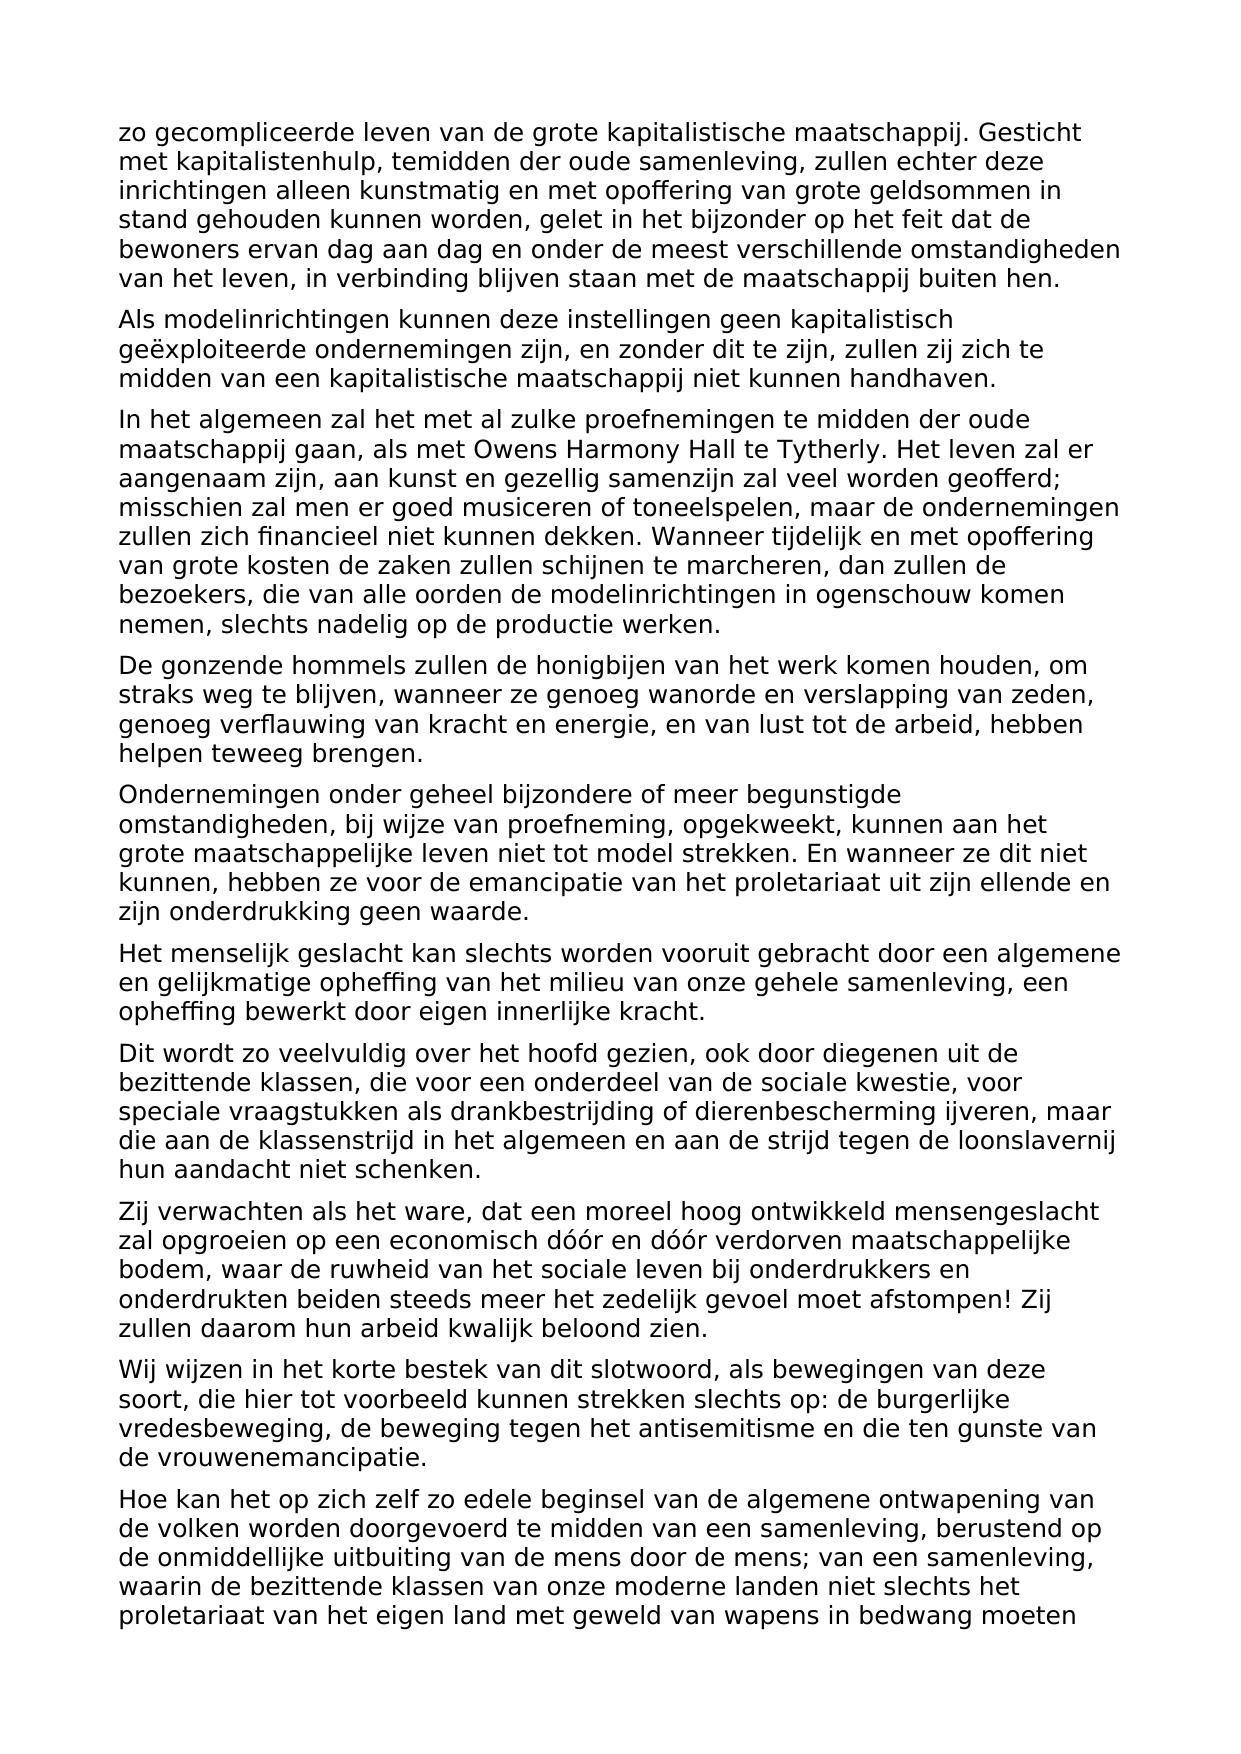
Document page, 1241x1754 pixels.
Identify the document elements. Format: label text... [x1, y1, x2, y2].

text Dit wordt zo veelvuldig over het hoofd gezien, ook door diegenen uit de bezittende klassen, die voor een onderdeel van de sociale kwestie, voor speciale vraagstukken als drankbestrijding of dierenbescherming ijveren, maar die aan de klassenstrijd in het algemeen en aan de strijd tegen de loonslavernij hun aandacht niet schenken. [118, 1039, 1122, 1185]
text De gonzende hommels zullen de honigbijen van het werk komen houden, om straks weg te blijven, wanneer ze genoeg wanorde en verslapping van zeden, genoeg verflauwing van kracht en energie, en van lust tot de arbeid, hebben helpen teweeg brengen. [118, 651, 1122, 768]
text Zij verwachten als het ware, dat een moreel hoog ontwikkeld mensengeslacht zal opgroeien op een economisch dóór en dóór verdorven maatschappelijke bodem, waar de ruwheid van het sociale leven bij onderdrukkers en onderdrukten beiden steeds meer het zedelijk gevoel moet afstompen! Zij zullen daarom hun arbeid kwalijk beloond zien. [118, 1197, 1122, 1343]
text In het algemeen zal het met al zulke proefnemingen te midden der oude maatschappij gaan, als met Owens Harmony Hall te Tytherly. Het leven zal er aangenaam zijn, aan kunst en gezellig samenzijn zal veel worden geofferd; misschien zal men er goed musiceren of toneelspelen, maar de ondernemingen zullen zich financieel niet kunnen dekken. Wanneer tijdelijk en met opoffering van grote kosten de zaken zullen schijnen te marcheren, dan zullen de bezoekers, die van alle oorden de modelinrichtingen in ogenschouw komen nemen, slechts nadelig op de productie werken. [118, 406, 1122, 639]
text Hoe kan het op zich zelf zo edele beginsel van de algemene ontwapening van de volken worden doorgevoerd te midden van een samenleving, berustend op de onmiddellijke uitbuiting van de mens door de mens; van een samenleving, waarin de bezittende klassen van onze moderne landen niet slechts het proletariaat van het eigen land met geweld van wapens in bedwang moeten [118, 1485, 1122, 1631]
text Wij wijzen in het korte bestek van dit slotwoord, als bewegingen van deze soort, die hier tot voorbeeld kunnen strekken slechts op: de burgerlijke vredesbeweging, de beweging tegen het antisemitisme en die ten gunste van de vrouwenemancipatie. [118, 1356, 1122, 1472]
text zo gecompliceerde leven van de grote kapitalistische maatschappij. Gesticht met kapitalistenhulp, temidden der oude samenleving, zullen echter deze inrichtingen alleen kunstmatig en met opoffering van grote geldsommen in stand gehouden kunnen worden, gelet in het bijzonder op het feit dat de bewoners ervan dag aan dag en onder de meest verschillende omstandigheden van het leven, in verbinding blijven staan met de maatschappij buiten hen. [118, 118, 1122, 293]
text Het menselijk geslacht kan slechts worden vooruit gebracht door een algemene en gelijkmatige opheffing van het milieu van onze gehele samenleving, een opheffing bewerkt door eigen innerlijke kracht. [118, 939, 1122, 1026]
text Ondernemingen onder geheel bijzondere of meer begunstigde omstandigheden, bij wijze van proefneming, opgekweekt, kunnen aan het grote maatschappelijke leven niet tot model strekken. En wanneer ze dit niet kunnen, hebben ze voor de emancipatie van het proletariaat uit zijn ellende en zijn onderdrukking geen waarde. [118, 781, 1122, 926]
text Als modelinrichtingen kunnen deze instellingen geen kapitalistisch geëxploiteerde ondernemingen zijn, en zonder dit te zijn, zullen zij zich te midden van een kapitalistische maatschappij niet kunnen handhaven. [118, 306, 1122, 393]
